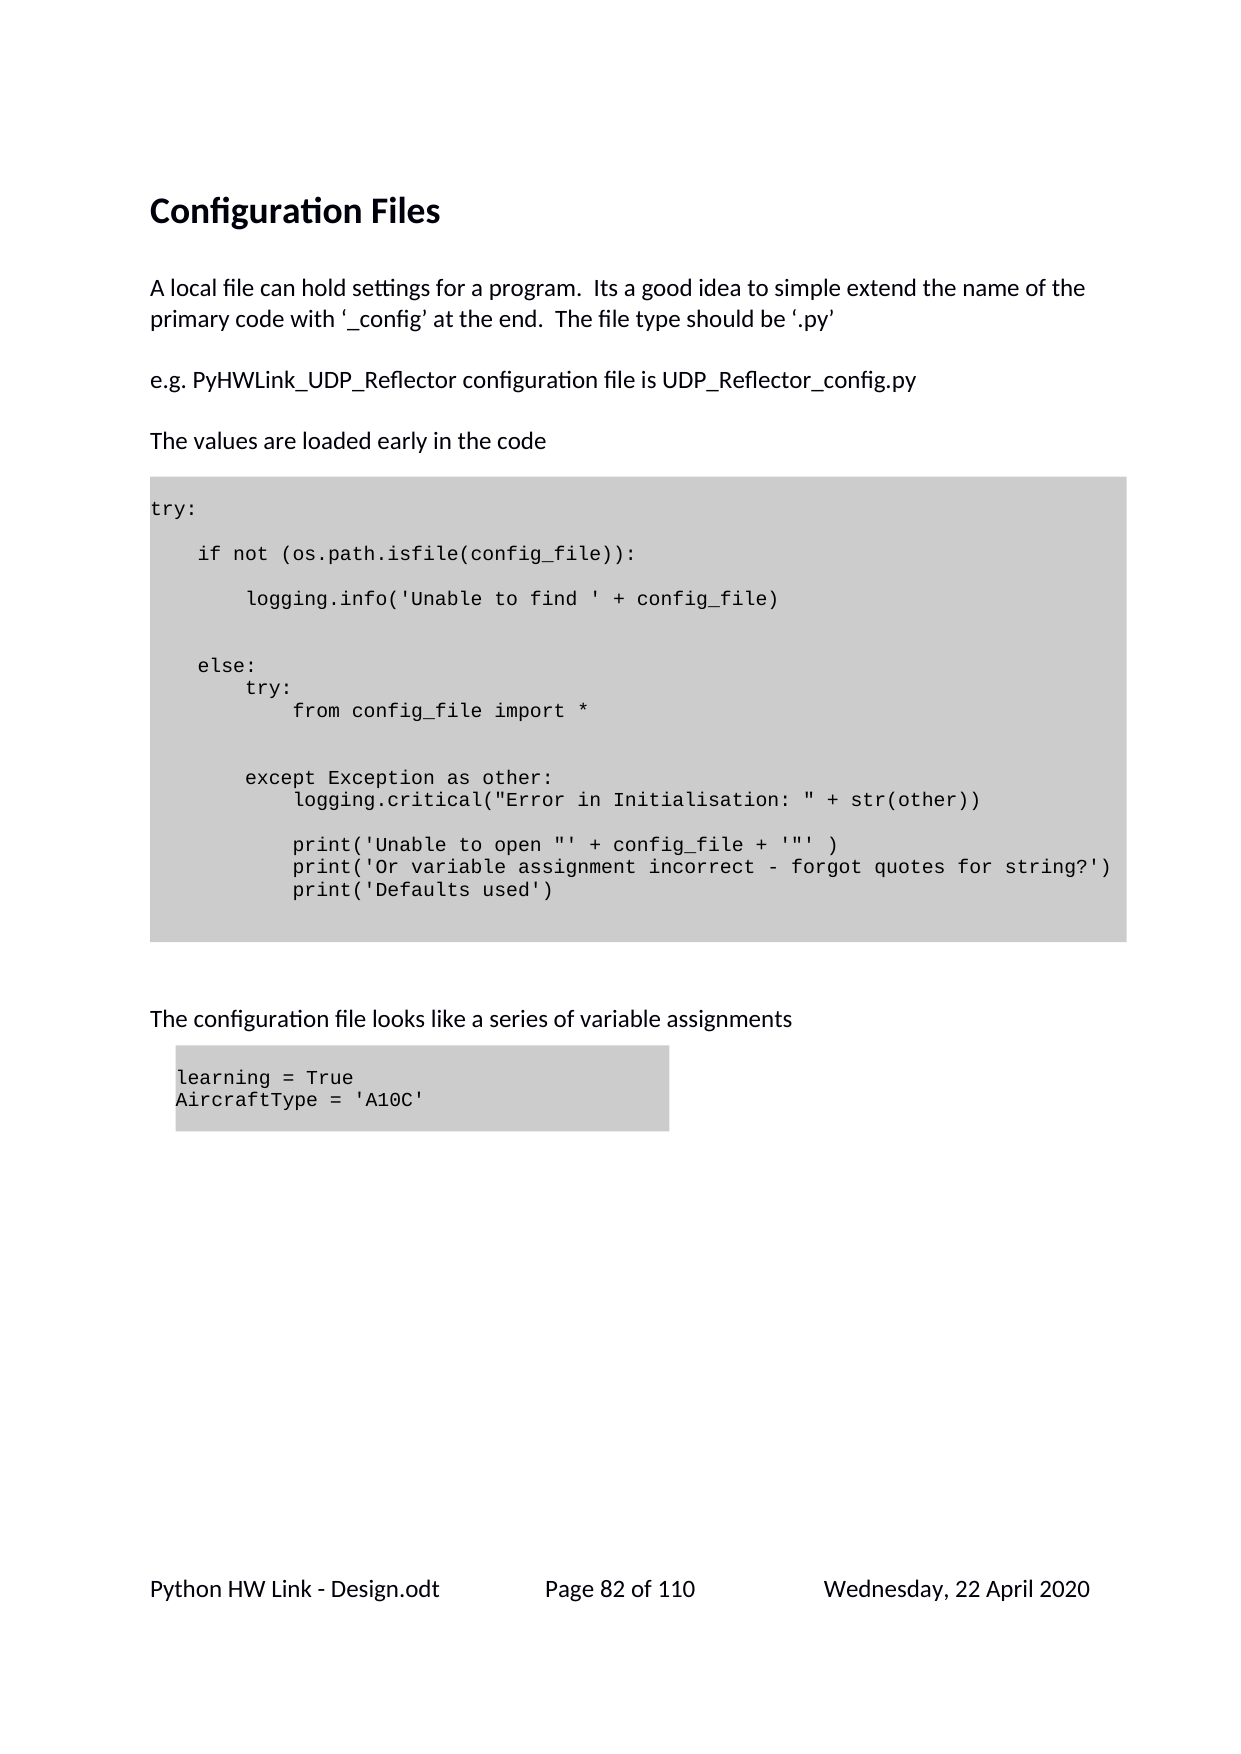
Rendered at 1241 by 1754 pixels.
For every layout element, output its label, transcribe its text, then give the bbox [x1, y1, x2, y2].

text The values are loaded early in the code [150, 425, 1090, 455]
text e.g. PyHWLink_UDP_Reflector configuration file is UDP_Reflector_config.py [150, 364, 1090, 394]
subtitle Configuration Files [150, 187, 1090, 233]
text A local file can hold settings for a program. Its a good idea to simple extend the name of the primary code with ‘_config’ at the end. The file type should be ‘.py’ [150, 272, 1090, 333]
text The configuration file looks like a series of variable assignments [150, 1003, 1090, 1034]
